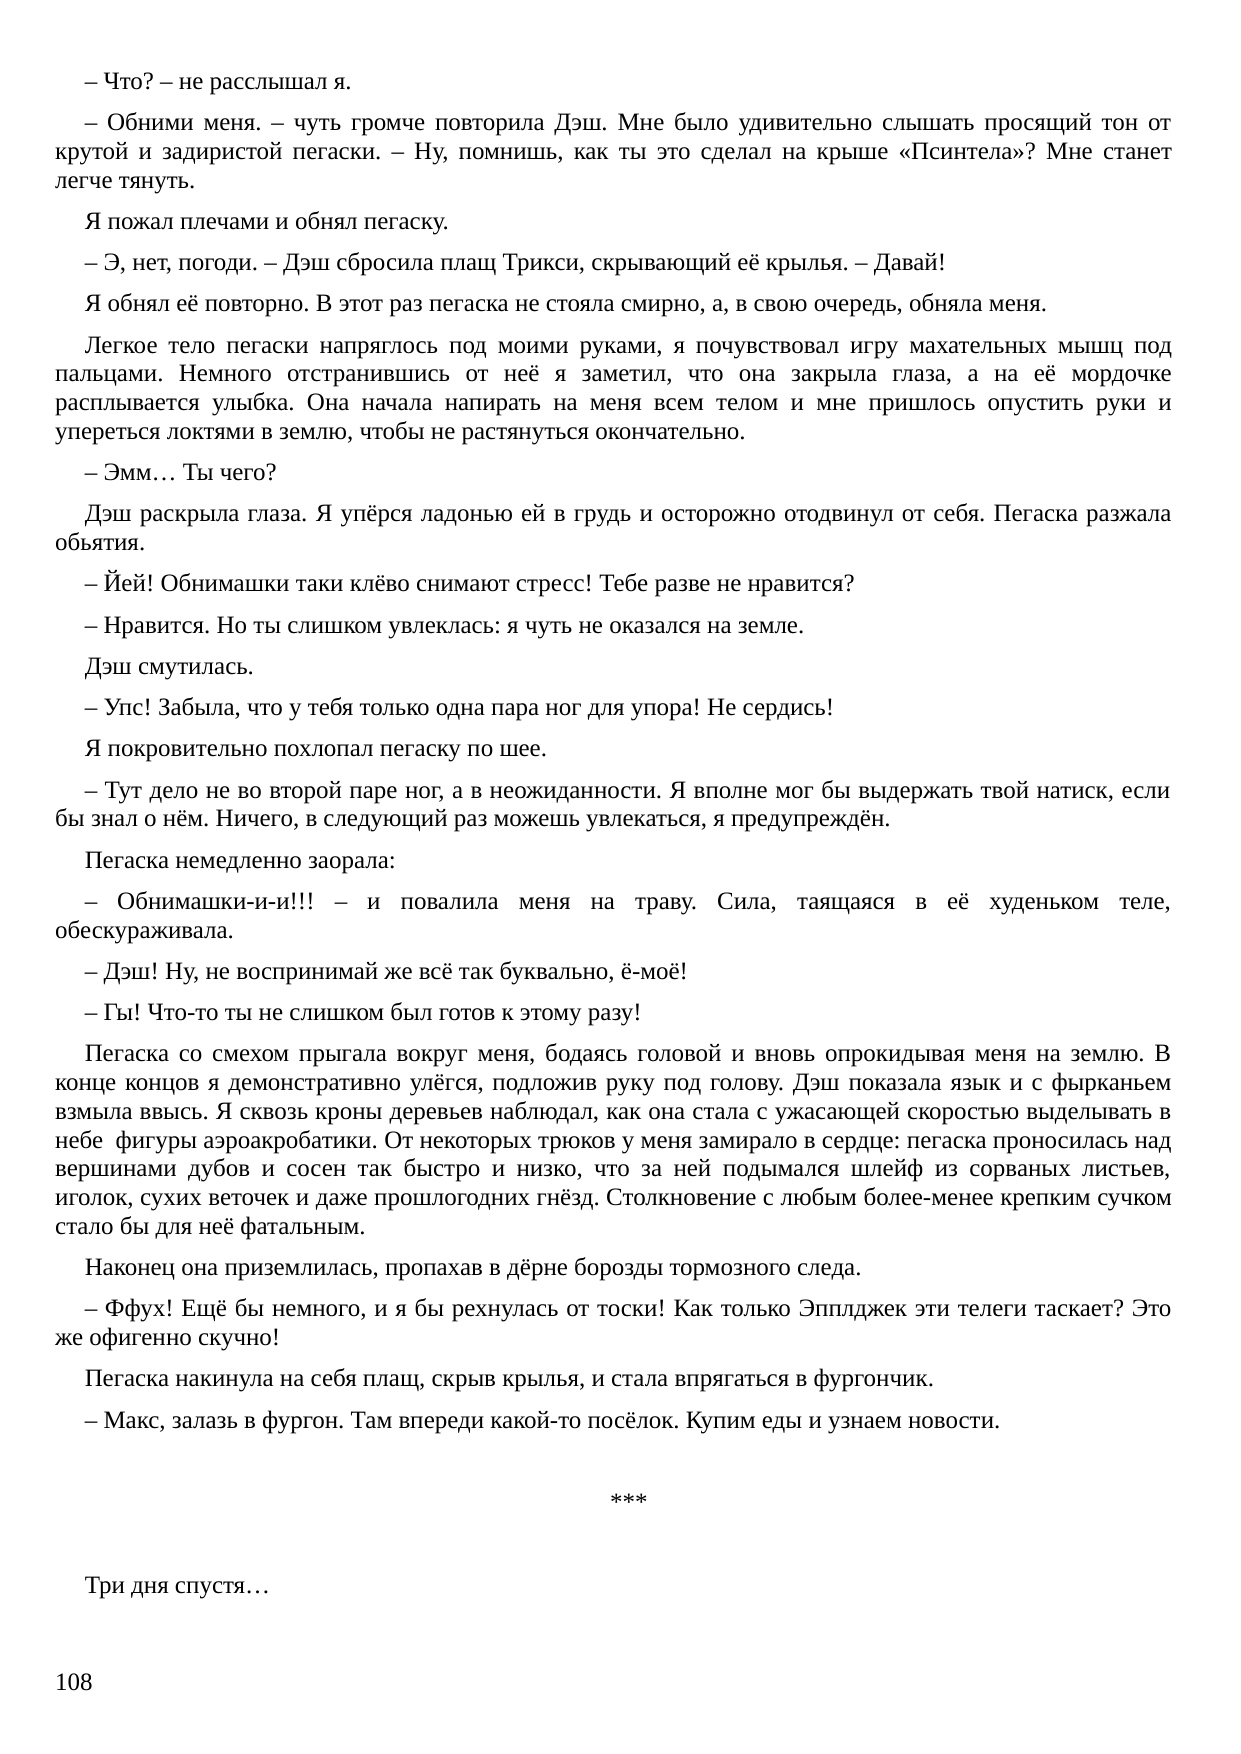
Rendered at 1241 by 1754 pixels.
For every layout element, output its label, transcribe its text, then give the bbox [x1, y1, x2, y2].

text – Йей! Обнимашки таки клёво снимают стресс! Тебе разве не нравится? [55, 568, 1173, 597]
text – Гы! Что-то ты не слишком был готов к этому разу! [55, 997, 1173, 1026]
text Дэш смутилась. [55, 651, 1173, 680]
text – Нравится. Но ты слишком увлеклась: я чуть не оказался на земле. [55, 610, 1173, 638]
text – Эмм… Ты чего? [55, 457, 1173, 486]
text – Упс! Забыла, что у тебя только одна пара ног для упора! Не сердись! [55, 692, 1173, 721]
text – Дэш! Ну, не воспринимай же всё так буквально, ё-моё! [55, 956, 1173, 985]
text Легкое тело пегаски напряглось под моими руками, я почувствовал игру махательных мышц под пальцами. Немного отстранившись от неё я заметил, что она закрыла глаза, а на её мордочке расплывается улыбка. Она начала напирать на меня всем телом и мне пришлось опустить руки и упереться локтями в землю, чтобы не растянуться окончательно. [55, 330, 1173, 445]
text – Обнимашки-и-и!!! – и повалила меня на траву. Сила, таящаяся в её худеньком теле, обескураживала. [55, 886, 1173, 943]
text Пегаска немедленно заорала: [55, 845, 1173, 873]
text Я покровительно похлопал пегаску по шее. [55, 733, 1173, 762]
text – Что? – не расслышал я. [55, 66, 1173, 95]
text – Обними меня. – чуть громче повторила Дэш. Мне было удивительно слышать просящий тон от крутой и задиристой пегаски. – Ну, помнишь, как ты это сделал на крыше «Псинтела»? Мне станет легче тянуть. [55, 107, 1173, 193]
text – Макс, залазь в фургон. Там впереди какой-то посёлок. Купим еды и узнаем новости. [55, 1405, 1173, 1433]
text Пегаска со смехом прыгала вокруг меня, бодаясь головой и вновь опрокидывая меня на землю. В конце концов я демонстративно улёгся, подложив руку под голову. Дэш показала язык и с фырканьем взмыла ввысь. Я сквозь кроны деревьев наблюдал, как она стала с ужасающей скоростью выделывать в небе фигуры аэроакробатики. От некоторых трюков у меня замирало в сердце: пегаска проносилась над вершинами дубов и сосен так быстро и низко, что за ней подымался шлейф из сорваных листьев, иголок, сухих веточек и даже прошлогодних гнёзд. Столкновение с любым более-менее крепким сучком стало бы для неё фатальным. [55, 1038, 1173, 1240]
text – Тут дело не во второй паре ног, а в неожиданности. Я вполне мог бы выдержать твой натиск, если бы знал о нём. Ничего, в следующий раз можешь увлекаться, я предупреждён. [55, 775, 1173, 832]
text – Ффух! Ещё бы немного, и я бы рехнулась от тоски! Как только Эпплджек эти телеги таскает? Это же офигенно скучно! [55, 1293, 1173, 1351]
text Три дня спустя… [55, 1570, 1173, 1598]
text – Э, нет, погоди. – Дэш сбросила плащ Трикси, скрывающий её крылья. – Давай! [55, 247, 1173, 276]
text Я пожал плечами и обнял пегаску. [55, 206, 1173, 235]
text *** [55, 1487, 1173, 1516]
text Я обнял её повторно. В этот раз пегаска не стояла смирно, а, в свою очередь, обняла меня. [55, 288, 1173, 317]
text Наконец она приземлилась, пропахав в дёрне борозды тормозного следа. [55, 1252, 1173, 1281]
text Пегаска накинула на себя плащ, скрыв крылья, и стала впрягаться в фургончик. [55, 1363, 1173, 1392]
text Дэш раскрыла глаза. Я упёрся ладонью ей в грудь и осторожно отодвинул от себя. Пегаска разжала обьятия. [55, 498, 1173, 556]
